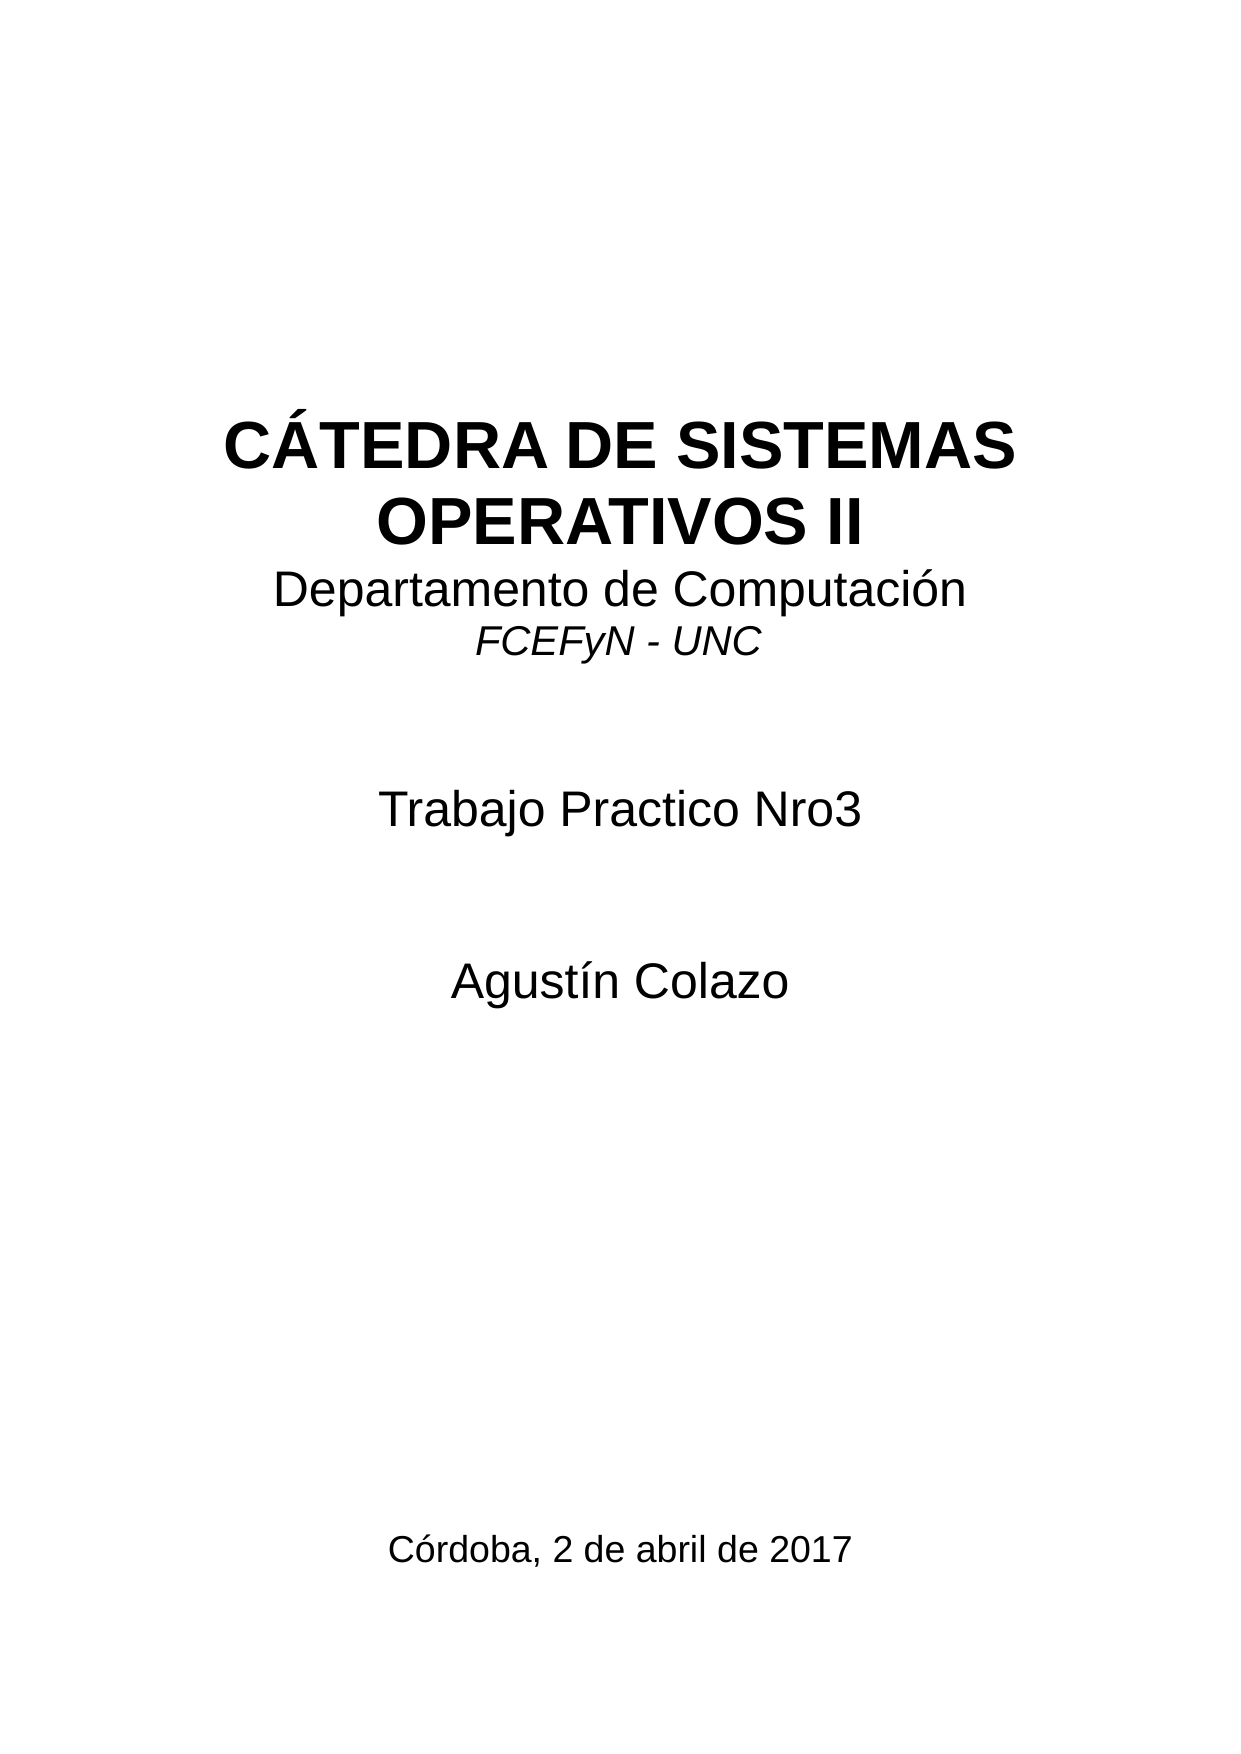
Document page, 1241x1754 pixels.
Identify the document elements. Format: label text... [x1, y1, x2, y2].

text CÁTEDRA DE SISTEMAS OPERATIVOS II [118, 406, 1122, 559]
text Trabajo Practico Nro3 [118, 779, 1122, 837]
text Departamento de Computación [118, 559, 1122, 616]
text Córdoba, 2 de abril de 2017 [118, 1527, 1122, 1570]
text Agustín Colazo [118, 952, 1122, 1009]
text FCEFyN - UNC [118, 616, 1122, 664]
